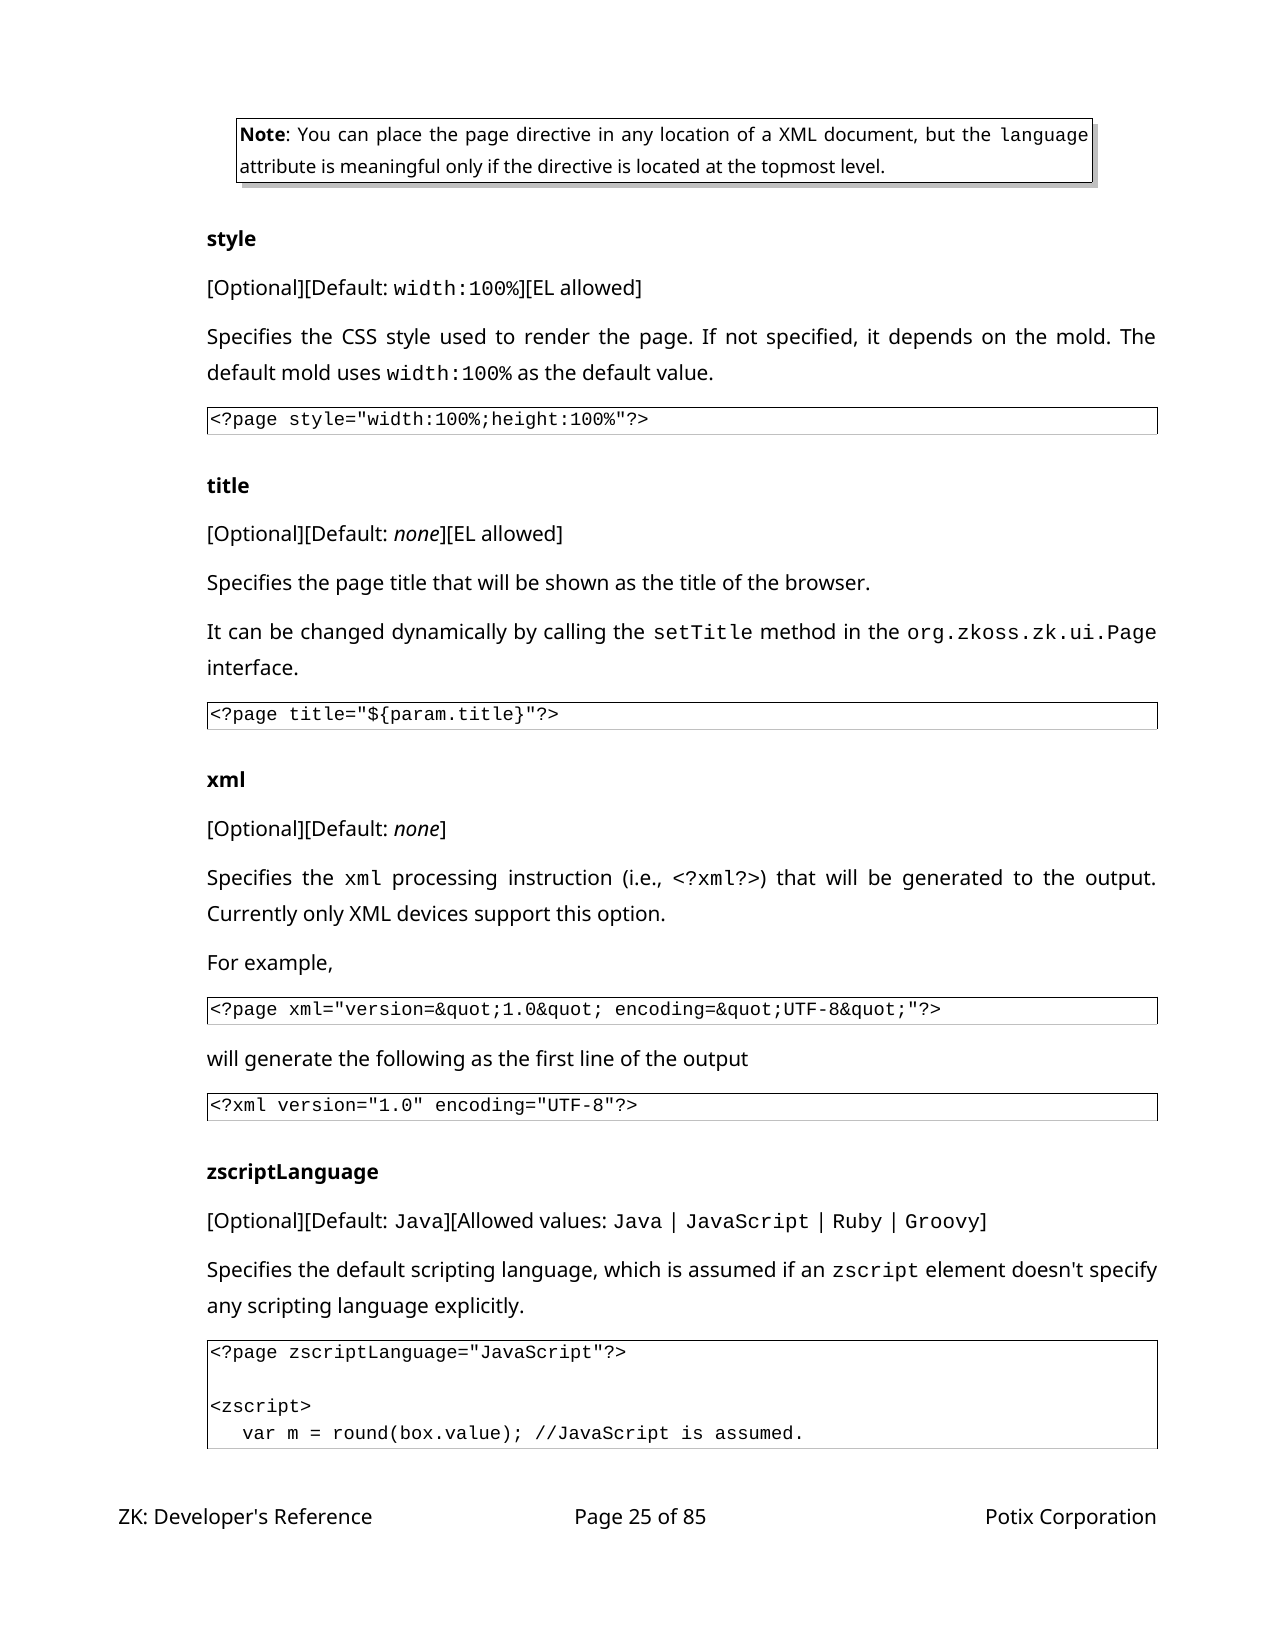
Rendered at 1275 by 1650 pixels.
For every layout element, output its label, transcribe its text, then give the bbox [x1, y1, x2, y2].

text For example, [207, 948, 1157, 976]
text Specifies the default scripting language, which is assumed if an zscript element doesn't specify any scripting language explicitly. [207, 1255, 1157, 1319]
text <?page style="width:100%;height:100%"?> [208, 408, 1157, 434]
text var m = round(box.value); //JavaScript is assumed. [208, 1421, 1157, 1448]
subtitle style [207, 224, 1157, 253]
subtitle xml [207, 766, 1157, 794]
text <zscript> [208, 1394, 1157, 1418]
subtitle title [207, 471, 1157, 499]
text [Optional][Default: none] [207, 814, 1157, 843]
text will generate the following as the first line of the output [207, 1044, 1157, 1073]
text [Optional][Default: width:100%][EL allowed] [207, 273, 1157, 302]
text <?page title="${param.title}"?> [208, 703, 1157, 729]
text [Optional][Default: none][EL allowed] [207, 519, 1157, 548]
subtitle zscriptLanguage [207, 1157, 1157, 1186]
text <?page xml="version=&quot;1.0&quot; encoding=&quot;UTF-8&quot;"?> [208, 998, 1157, 1024]
text <?xml version="1.0" encoding="UTF-8"?> [208, 1094, 1157, 1120]
text [Optional][Default: Java][Allowed values: Java | JavaScript | Ruby | Groovy] [207, 1206, 1157, 1235]
text It can be changed dynamically by calling the setTitle method in the org.zkoss.zk.ui.Page interface. [207, 617, 1157, 681]
text <?page zscriptLanguage="JavaScript"?> [208, 1341, 1157, 1364]
text Note: You can place the page directive in any location of a XML document, but the language attribute is meaningful only if the directive is located at the topmost level. [237, 119, 1092, 182]
text Specifies the page title that will be shown as the title of the browser. [207, 568, 1157, 597]
text Specifies the xml processing instruction (i.e., <?xml?>) that will be generated to the output. Currently only XML devices support this option. [207, 863, 1157, 927]
text Specifies the CSS style used to render the page. If not specified, it depends on the mold. The default mold uses width:100% as the default value. [207, 322, 1157, 386]
